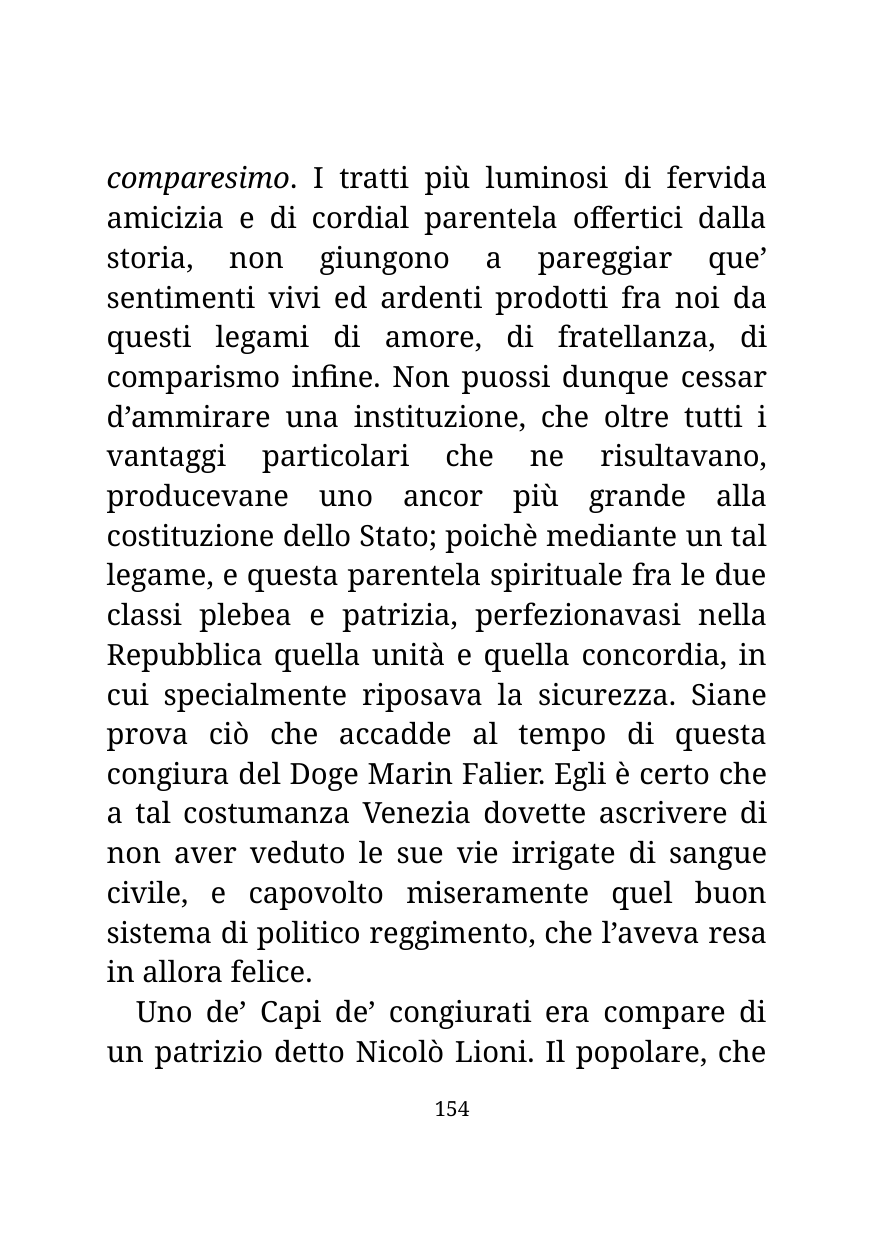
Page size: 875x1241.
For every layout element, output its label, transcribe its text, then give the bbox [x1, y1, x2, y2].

text comparesimo. I tratti più luminosi di fervida amicizia e di cordial parentela offertici dalla storia, non giungono a pareggiar que’ sentimenti vivi ed ardenti prodotti fra noi da questi legami di amore, di fratellanza, di comparismo infine. Non puossi dunque cessar d’ammirare una instituzione, che oltre tutti i vantaggi particolari che ne risultavano, producevane uno ancor più grande alla costituzione dello Stato; poichè mediante un tal legame, e questa parentela spirituale fra le due classi plebea e patrizia, perfezionavasi nella Repubblica quella unità e quella concordia, in cui specialmente riposava la sicurezza. Siane prova ciò che accadde al tempo di questa congiura del Doge Marin Falier. Egli è certo che a tal costumanza Venezia dovette ascrivere di non aver veduto le sue vie irrigate di sangue civile, e capovolto miseramente quel buon sistema di politico reggimento, che l’aveva resa in allora felice. [106, 158, 768, 991]
text Uno de’ Capi de’ congiurati era compare di un patrizio detto Nicolò Lioni. Il popolare, che [106, 991, 768, 1071]
